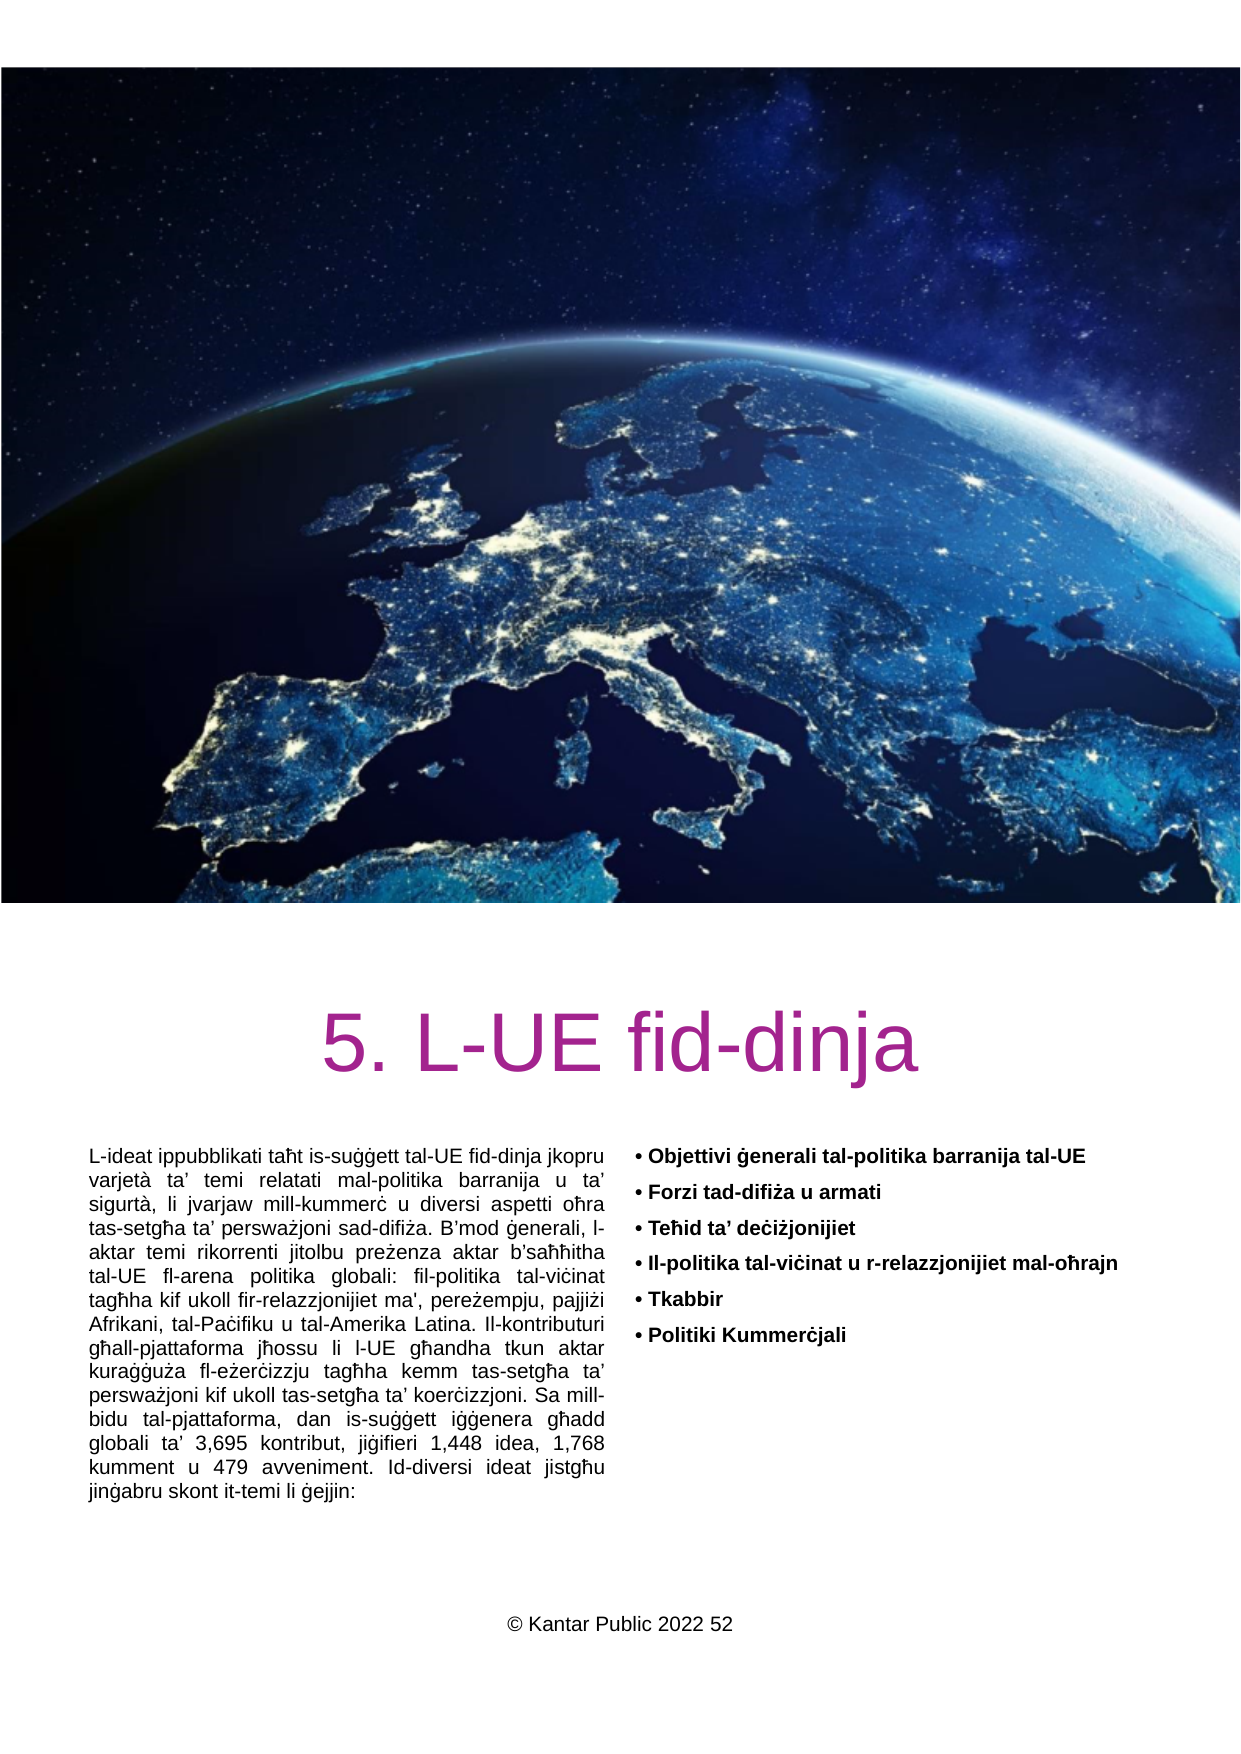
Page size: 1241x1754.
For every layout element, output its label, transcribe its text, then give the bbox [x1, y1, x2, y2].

text • Teħid ta’ deċiżjonijiet [635, 1215, 1152, 1239]
picture [392, 885, 406, 892]
text L-ideat ippubblikati taħt is-suġġett tal-UE fid-dinja jkopru varjetà ta’ temi relatati mal-politika barranija u ta’ sigurtà, li jvarjaw mill-kummerċ u diversi aspetti oħra tas-setgħa ta’ persważjoni sad-difiża. B’mod ġenerali, l-aktar temi rikorrenti jitolbu preżenza aktar b’saħħitha tal-UE fl-arena politika globali: fil-politika tal-viċinat tagħha kif ukoll fir-relazzjonijiet ma', pereżempju, pajjiżi Afrikani, tal-Paċifiku u tal-Amerika Latina. Il-kontributuri għall-pjattaforma jħossu li l-UE għandha tkun aktar kuraġġuża fl-eżerċizzju tagħha kemm tas-setgħa ta’ persważjoni kif ukoll tas-setgħa ta’ koerċizzjoni. Sa mill-bidu tal-pjattaforma, dan is-suġġett iġġenera għadd globali ta’ 3,695 kontribut, jiġifieri 1,448 idea, 1,768 kumment u 479 avveniment. Id-diversi ideat jistgħu jinġabru skont it-temi li ġejjin: [88, 1144, 605, 1503]
picture [552, 881, 562, 894]
picture [564, 885, 574, 891]
picture [579, 874, 595, 882]
text • Tkabbir [635, 1287, 1152, 1311]
text • Objettivi ġenerali tal-politika barranija tal-UE [635, 1144, 1152, 1168]
picture [0, 67, 1241, 903]
picture [571, 888, 582, 898]
picture [406, 878, 413, 885]
text • Forzi tad-difiża u armati [635, 1179, 1152, 1203]
picture [405, 880, 452, 903]
text • Politiki Kummerċjali [635, 1323, 1152, 1347]
text • Il-politika tal-viċinat u r-relazzjonijiet mal-oħrajn [635, 1251, 1152, 1275]
subtitle 5. L-UE fid-dinja [88, 993, 1152, 1089]
picture [579, 884, 586, 894]
